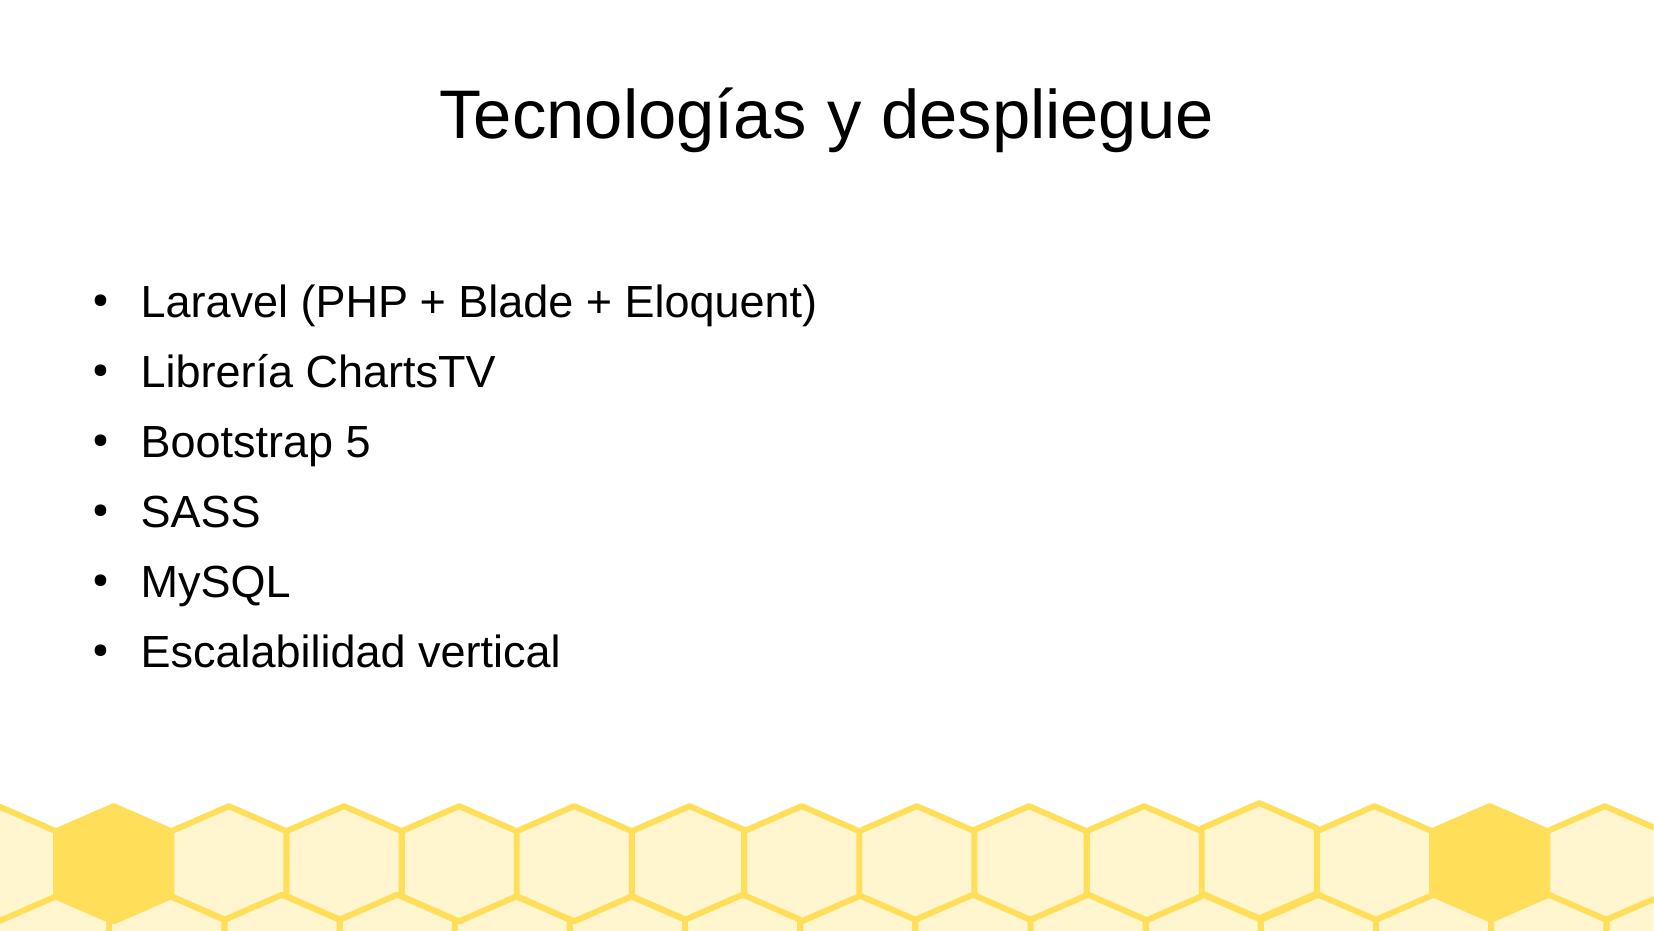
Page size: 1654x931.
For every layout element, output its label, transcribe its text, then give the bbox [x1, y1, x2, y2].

list Laravel (PHP + Blade + Eloquent) Librería ChartsTV Bootstrap 5 SASS MySQL Escalabilidad vertical [76, 276, 1565, 680]
title Tecnologías y despliegue [82, 37, 1571, 193]
